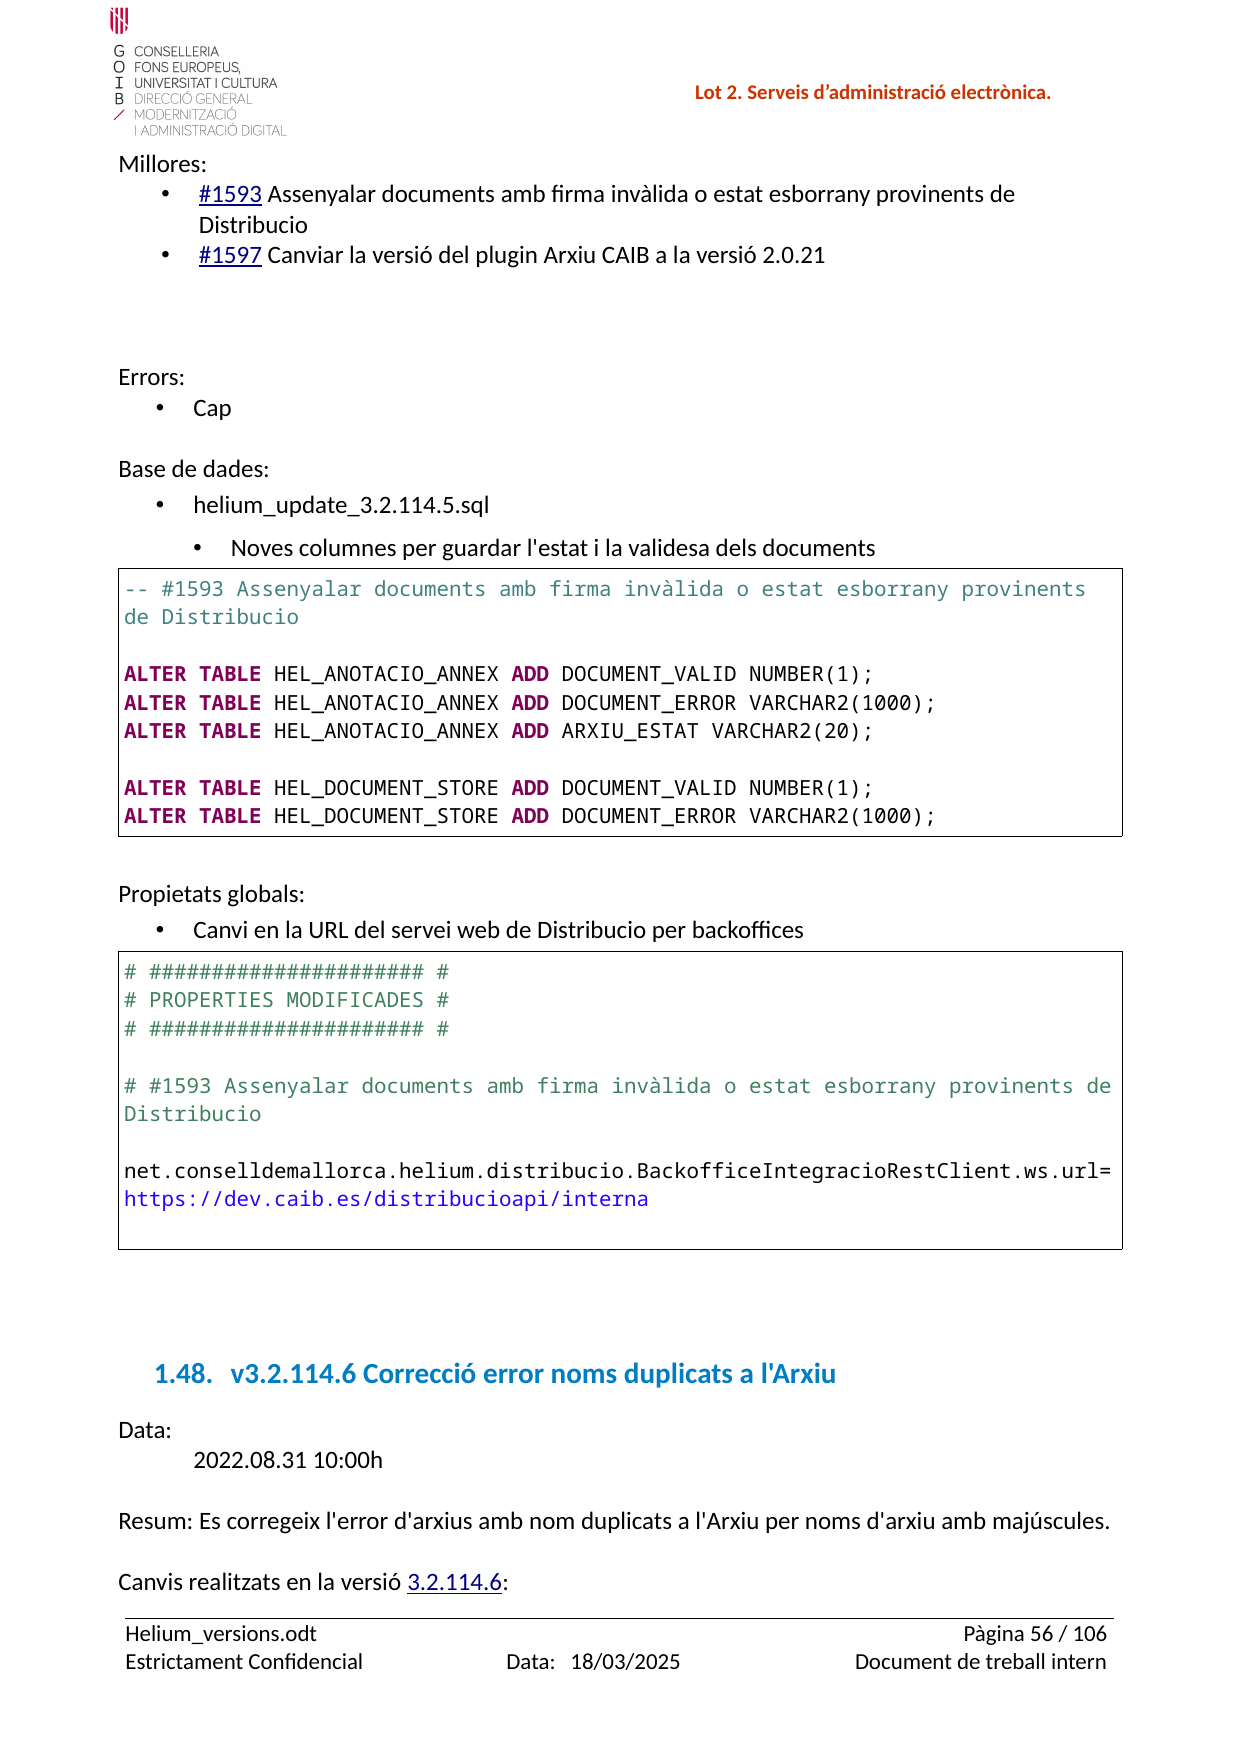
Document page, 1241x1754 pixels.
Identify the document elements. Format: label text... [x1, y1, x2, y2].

list #1597 Canviar la versió del plugin Arxiu CAIB a la versió 2.0.21 [161, 239, 1122, 270]
list Canvi en la URL del servei web de Distribucio per backoffices [156, 915, 1122, 945]
list #1593 Assenyalar documents amb firma invàlida o estat esborrany provinents de Distribucio [161, 178, 1122, 239]
text Base de dades: [118, 453, 1122, 483]
list Noves columnes per guardar l'estat i la validesa dels documents [193, 532, 1122, 562]
picture [100, 0, 297, 144]
table_header # ###################### # # PROPERTIES MODIFICADES # # ###################### # # #1593 Assenyalar documents amb firma invàlida o estat esborrany provinents de Distribucio net.conselldemallorca.helium.distribucio.BackofficeIntegracioRestClient.ws.url=https://dev.caib.es/distribucioapi/interna [119, 952, 1122, 1249]
text Canvis realitzats en la versió 3.2.114.6: [118, 1567, 1122, 1597]
text Propietats globals: [118, 878, 1122, 909]
text Data: [118, 1414, 1122, 1444]
table_header -- #1593 Assenyalar documents amb firma invàlida o estat esborrany provinents de Distribucio ALTER TABLE HEL_ANOTACIO_ANNEX ADD DOCUMENT_VALID NUMBER(1); ALTER TABLE HEL_ANOTACIO_ANNEX ADD DOCUMENT_ERROR VARCHAR2(1000); ALTER TABLE HEL_ANOTACIO_ANNEX ADD ARXIU_ESTAT VARCHAR2(20); ALTER TABLE HEL_DOCUMENT_STORE ADD DOCUMENT_VALID NUMBER(1); ALTER TABLE HEL_DOCUMENT_STORE ADD DOCUMENT_ERROR VARCHAR2(1000); [119, 569, 1122, 836]
subtitle v3.2.114.6 Correcció error noms duplicats a l'Arxiu [153, 1355, 1122, 1390]
text Resum: Es corregeix l'error d'arxius amb nom duplicats a l'Arxiu per noms d'arxiu amb majúscules. [118, 1506, 1122, 1536]
list helium_update_3.2.114.5.sql [156, 489, 1122, 520]
text Millores: [118, 148, 1122, 178]
text Errors: [118, 361, 1122, 392]
list Cap [156, 392, 1122, 422]
text 2022.08.31 10:00h [118, 1444, 1122, 1475]
